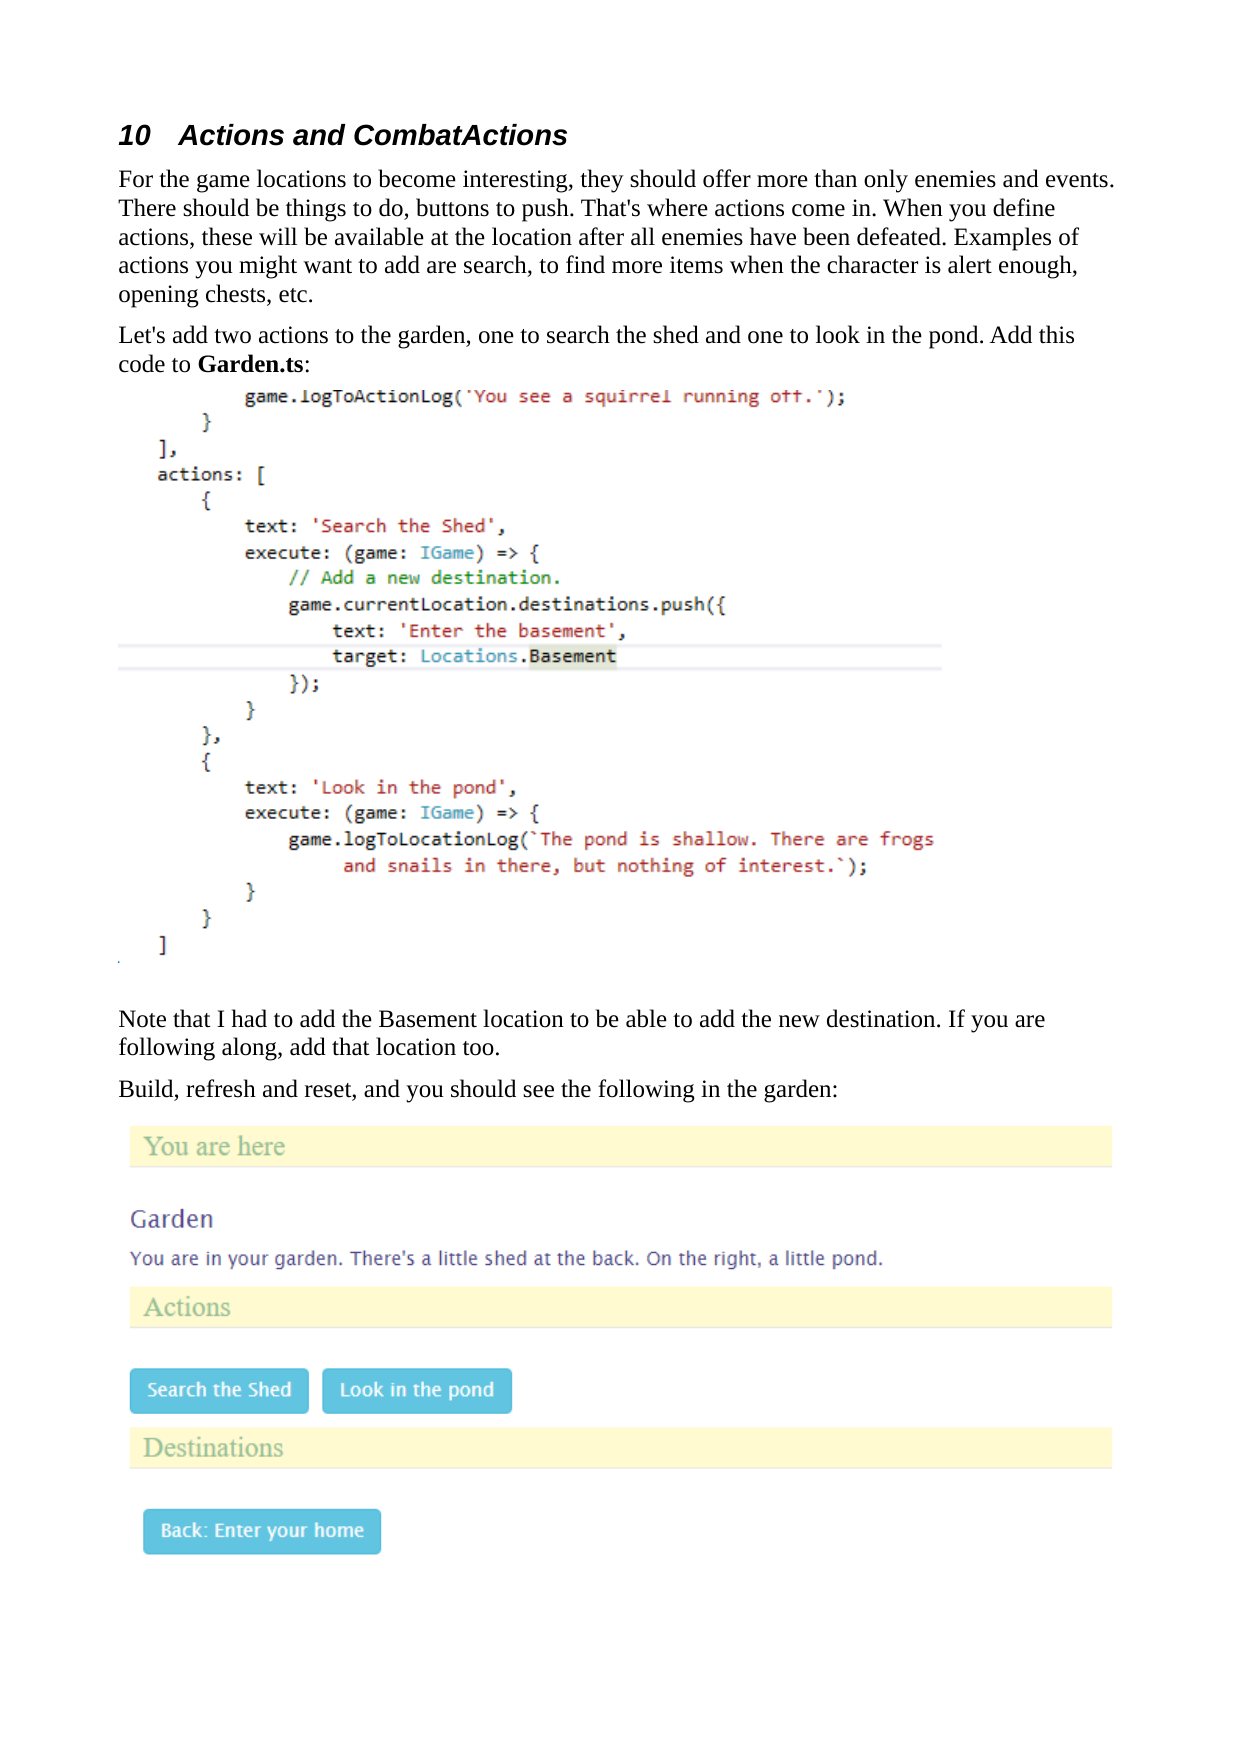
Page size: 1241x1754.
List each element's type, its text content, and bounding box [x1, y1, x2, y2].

text Build, refresh and reset, and you should see the following in the garden: [118, 1074, 1122, 1102]
text For the game locations to become interesting, they should offer more than only enemies and events. There should be things to do, buttons to push. That's where actions come in. When you define actions, these will be available at the location after all enemies have been defeated. Examples of actions you might want to add are search, to find more items when the character is alert enough, opening chests, etc. [118, 164, 1122, 308]
text Let's add two actions to the garden, one to search the shed and one to look in the pond. Add this code to Garden.ts: [118, 320, 1122, 378]
picture [118, 1115, 1123, 1564]
picture [118, 390, 942, 963]
text Note that I had to add the Basement location to be able to add the new destination. If you are following along, add that location too. [118, 1004, 1122, 1061]
subtitle Actions and CombatActions [118, 118, 1122, 152]
